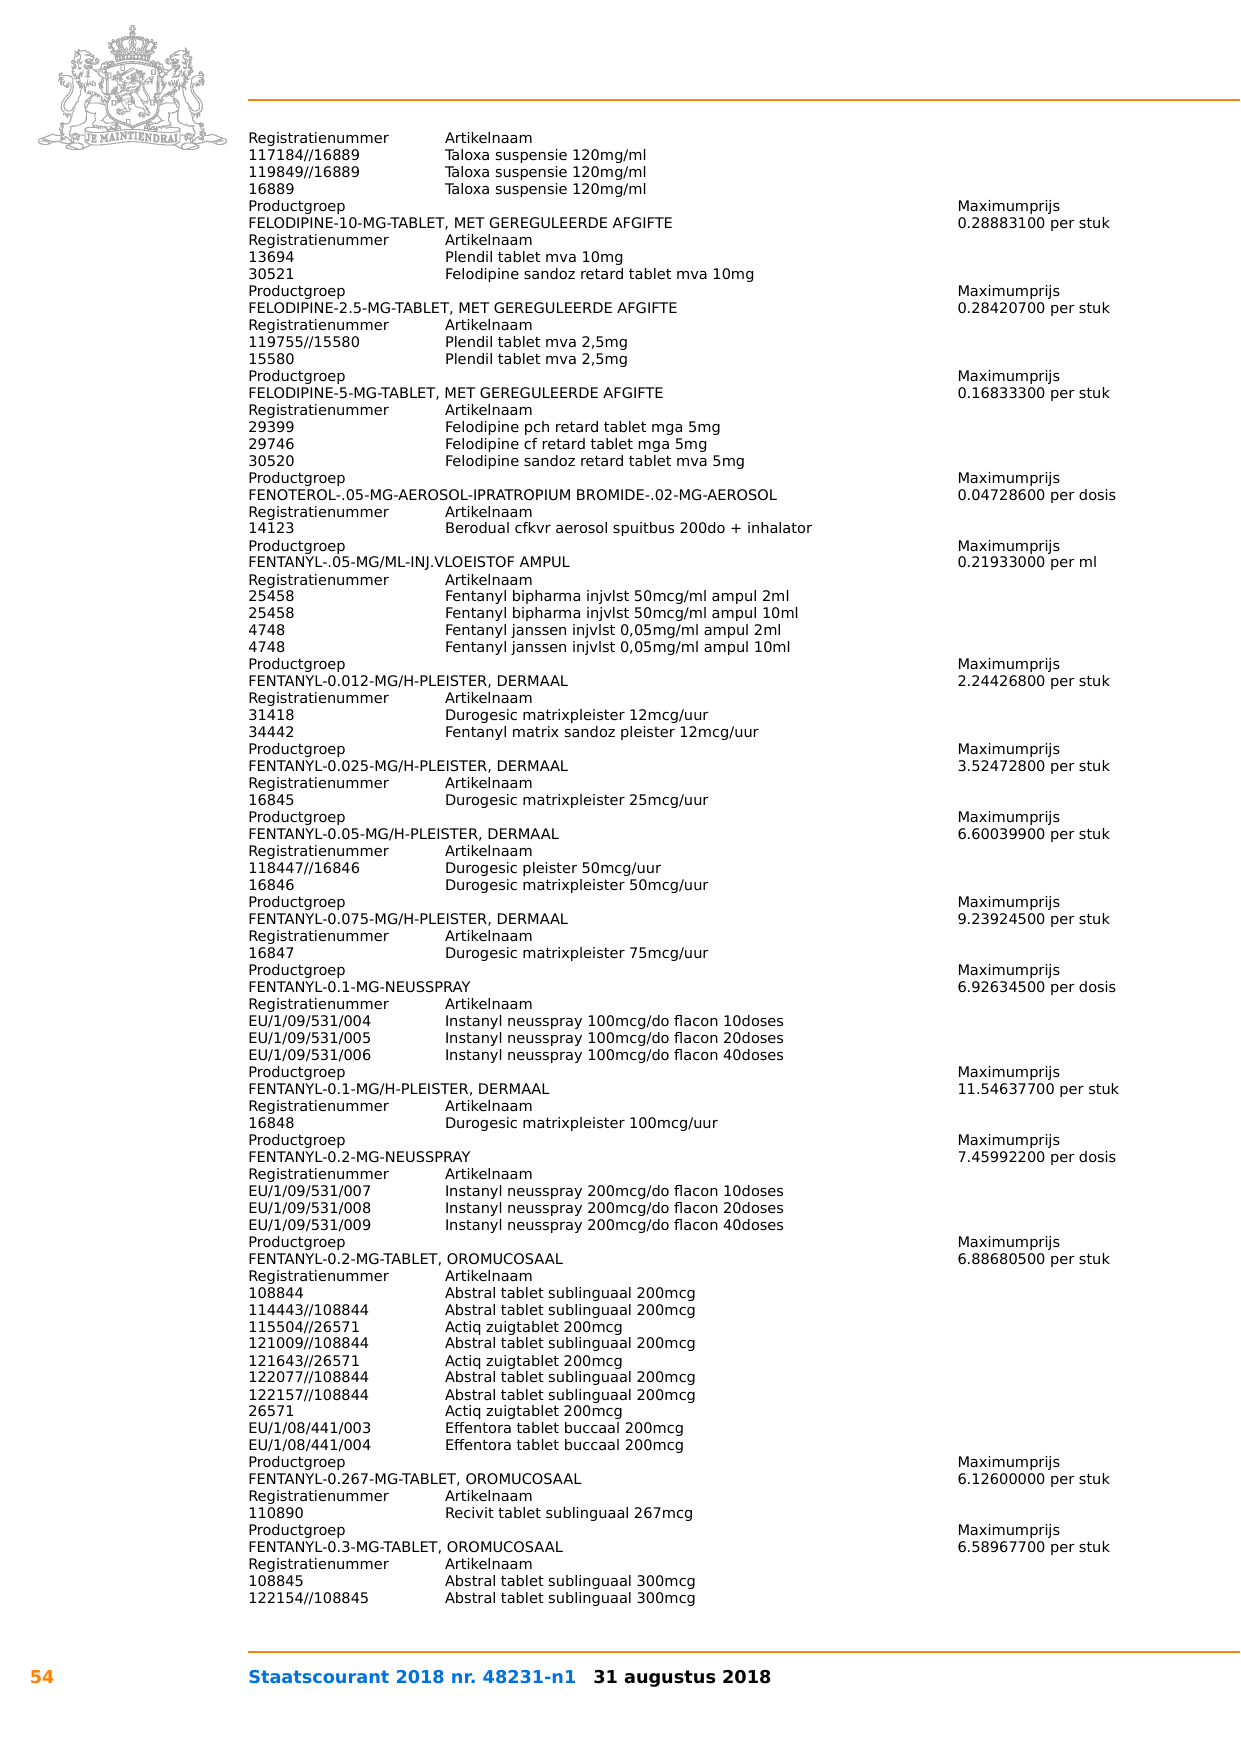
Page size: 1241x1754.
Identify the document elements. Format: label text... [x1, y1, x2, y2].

table_cell Artikelnaam [439, 1098, 951, 1115]
table_cell Productgroep [248, 1522, 439, 1539]
table_cell Artikelnaam [439, 1268, 951, 1284]
table_cell Abstral tablet sublinguaal 200mcg [439, 1386, 951, 1403]
table_cell [951, 1030, 1163, 1047]
table_cell Taloxa suspensie 120mg/ml [439, 164, 951, 181]
table_cell [951, 1098, 1163, 1115]
table_cell Maximumprijs [951, 1132, 1163, 1149]
table_cell 11.54637700 per stuk [951, 1081, 1163, 1098]
table_cell [439, 283, 951, 300]
table_cell [951, 1437, 1163, 1454]
table_cell Registratienummer [248, 1488, 439, 1505]
table_cell Durogesic matrixpleister 25mcg/uur [439, 792, 951, 809]
table_cell Registratienummer [248, 690, 439, 707]
table_cell Productgroep [248, 1454, 439, 1471]
table_cell Artikelnaam [439, 504, 951, 520]
table_cell Maximumprijs [951, 809, 1163, 826]
table_cell [439, 470, 951, 486]
table_cell Actiq zuigtablet 200mcg [439, 1353, 951, 1369]
table_cell FENOTEROL-.05-MG-AEROSOL-IPRATROPIUM BROMIDE-.02-MG-AEROSOL [248, 486, 951, 503]
table_cell Fentanyl bipharma injvlst 50mcg/ml ampul 10ml [439, 605, 951, 622]
table_cell Registratienummer [248, 402, 439, 418]
table_cell 110890 [248, 1505, 439, 1522]
table_cell [951, 877, 1163, 894]
table_cell 15580 [248, 351, 439, 368]
table_cell 31418 [248, 707, 439, 724]
table_cell 29399 [248, 419, 439, 436]
table_cell Productgroep [248, 1234, 439, 1251]
table_cell Productgroep [248, 894, 439, 911]
table_cell [951, 928, 1163, 945]
table_cell FENTANYL-.05-MG/ML-INJ.VLOEISTOF AMPUL [248, 554, 951, 571]
table_cell 34442 [248, 724, 439, 741]
table_cell FELODIPINE-10-MG-TABLET, MET GEREGULEERDE AFGIFTE [248, 215, 951, 232]
table_cell Maximumprijs [951, 1454, 1163, 1471]
table_cell EU/1/08/441/004 [248, 1437, 439, 1454]
table_cell Taloxa suspensie 120mg/ml [439, 181, 951, 198]
picture [38, 25, 227, 150]
table_cell 7.45992200 per dosis [951, 1149, 1163, 1166]
table_cell Registratienummer [248, 843, 439, 860]
table_cell [951, 1403, 1163, 1420]
table_cell Productgroep [248, 368, 439, 384]
table_cell FENTANYL-0.2-MG-NEUSSPRAY [248, 1149, 951, 1166]
table_cell 119849//16889 [248, 164, 439, 181]
table_cell Registratienummer [248, 928, 439, 945]
table_cell Instanyl neusspray 100mcg/do flacon 40doses [439, 1047, 951, 1064]
table_cell FELODIPINE-2.5-MG-TABLET, MET GEREGULEERDE AFGIFTE [248, 300, 951, 317]
table_cell Registratienummer [248, 1166, 439, 1183]
table_cell Productgroep [248, 962, 439, 979]
table_cell Registratienummer [248, 1098, 439, 1115]
table_cell [951, 639, 1163, 656]
table_cell Productgroep [248, 198, 439, 215]
table_cell [951, 945, 1163, 962]
table_cell 16847 [248, 945, 439, 962]
table_cell Artikelnaam [439, 775, 951, 792]
table_cell Maximumprijs [951, 470, 1163, 486]
table_cell [439, 1064, 951, 1081]
table_cell [951, 1115, 1163, 1132]
table_cell 14123 [248, 520, 439, 537]
table_cell [951, 249, 1163, 266]
table_cell 6.88680500 per stuk [951, 1251, 1163, 1267]
table_cell Artikelnaam [439, 928, 951, 945]
table_cell 108844 [248, 1285, 439, 1301]
table_cell [951, 588, 1163, 605]
table_cell Durogesic pleister 50mcg/uur [439, 860, 951, 877]
table_cell [951, 1505, 1163, 1522]
table_cell Registratienummer [248, 1556, 439, 1573]
table_cell [951, 605, 1163, 622]
table_cell Plendil tablet mva 10mg [439, 249, 951, 266]
table_cell Maximumprijs [951, 656, 1163, 673]
table_cell FENTANYL-0.05-MG/H-PLEISTER, DERMAAL [248, 826, 951, 843]
table_cell Productgroep [248, 470, 439, 486]
table_cell [951, 1556, 1163, 1573]
table_cell Maximumprijs [951, 1522, 1163, 1539]
table_cell FENTANYL-0.012-MG/H-PLEISTER, DERMAAL [248, 673, 951, 690]
table_cell [439, 1454, 951, 1471]
table_cell Felodipine sandoz retard tablet mva 10mg [439, 266, 951, 283]
table_cell Artikelnaam [439, 1488, 951, 1505]
table_cell Registratienummer [248, 317, 439, 334]
table_cell [951, 1573, 1163, 1590]
table_cell 0.21933000 per ml [951, 554, 1163, 571]
table_cell [951, 690, 1163, 707]
table_cell 6.92634500 per dosis [951, 979, 1163, 996]
table_cell [951, 1217, 1163, 1233]
table_cell Abstral tablet sublinguaal 200mcg [439, 1369, 951, 1386]
table_cell [951, 1420, 1163, 1437]
table_cell 119755//15580 [248, 334, 439, 351]
table_cell 118447//16846 [248, 860, 439, 877]
table_cell 29746 [248, 436, 439, 452]
table_cell 2.24426800 per stuk [951, 673, 1163, 690]
table_cell 0.28883100 per stuk [951, 215, 1163, 232]
table_cell FENTANYL-0.025-MG/H-PLEISTER, DERMAAL [248, 758, 951, 775]
table_cell EU/1/09/531/004 [248, 1013, 439, 1030]
table_cell Instanyl neusspray 100mcg/do flacon 10doses [439, 1013, 951, 1030]
table_cell Artikelnaam [439, 571, 951, 588]
table_cell Fentanyl matrix sandoz pleister 12mcg/uur [439, 724, 951, 741]
table_cell 108845 [248, 1573, 439, 1590]
table_cell Artikelnaam [439, 843, 951, 860]
table_cell [951, 1013, 1163, 1030]
table_cell [439, 1132, 951, 1149]
table_cell Durogesic matrixpleister 75mcg/uur [439, 945, 951, 962]
table_cell Maximumprijs [951, 198, 1163, 215]
table_cell FENTANYL-0.3-MG-TABLET, OROMUCOSAAL [248, 1539, 951, 1556]
table_cell EU/1/09/531/005 [248, 1030, 439, 1047]
table_cell Fentanyl janssen injvlst 0,05mg/ml ampul 2ml [439, 622, 951, 639]
table_cell EU/1/09/531/006 [248, 1047, 439, 1064]
table_cell [439, 368, 951, 384]
table_cell [439, 809, 951, 826]
table_cell [439, 1522, 951, 1539]
table_cell Actiq zuigtablet 200mcg [439, 1403, 951, 1420]
table_cell Maximumprijs [951, 283, 1163, 300]
table_cell Artikelnaam [439, 232, 951, 249]
table_cell Abstral tablet sublinguaal 300mcg [439, 1590, 951, 1607]
table_cell Artikelnaam [439, 317, 951, 334]
table_cell Productgroep [248, 283, 439, 300]
table_cell Abstral tablet sublinguaal 200mcg [439, 1335, 951, 1352]
table_cell [951, 181, 1163, 198]
table_cell Effentora tablet buccaal 200mcg [439, 1437, 951, 1454]
table_cell Instanyl neusspray 200mcg/do flacon 40doses [439, 1217, 951, 1233]
table_cell Artikelnaam [439, 996, 951, 1013]
table_cell Actiq zuigtablet 200mcg [439, 1319, 951, 1335]
table_cell [951, 996, 1163, 1013]
table_cell Registratienummer [248, 1268, 439, 1284]
table_cell Artikelnaam [439, 402, 951, 418]
table_cell 3.52472800 per stuk [951, 758, 1163, 775]
table_cell [439, 656, 951, 673]
table_cell Durogesic matrixpleister 12mcg/uur [439, 707, 951, 724]
table_cell [951, 860, 1163, 877]
table_cell [951, 520, 1163, 537]
table_cell 13694 [248, 249, 439, 266]
table_cell [439, 741, 951, 758]
table_cell [951, 1183, 1163, 1199]
table_cell [951, 1590, 1163, 1607]
table_cell Felodipine pch retard tablet mga 5mg [439, 419, 951, 436]
table_cell Maximumprijs [951, 1234, 1163, 1251]
table_cell [951, 775, 1163, 792]
table_cell [951, 402, 1163, 418]
table_cell 6.12600000 per stuk [951, 1471, 1163, 1488]
table_cell [439, 962, 951, 979]
table_cell Artikelnaam [439, 1166, 951, 1183]
table_cell [951, 1386, 1163, 1403]
table_cell 121009//108844 [248, 1335, 439, 1352]
table_cell Productgroep [248, 809, 439, 826]
table_cell Registratienummer [248, 232, 439, 249]
table_cell [439, 1234, 951, 1251]
table_cell Productgroep [248, 1132, 439, 1149]
table_cell [951, 232, 1163, 249]
table_cell [951, 351, 1163, 368]
table_cell 6.60039900 per stuk [951, 826, 1163, 843]
table_cell Instanyl neusspray 200mcg/do flacon 20doses [439, 1200, 951, 1217]
table_cell 121643//26571 [248, 1353, 439, 1369]
table_cell [951, 622, 1163, 639]
table_cell 0.28420700 per stuk [951, 300, 1163, 317]
table_cell Abstral tablet sublinguaal 300mcg [439, 1573, 951, 1590]
table_cell [951, 1369, 1163, 1386]
table_cell Maximumprijs [951, 1064, 1163, 1081]
table_cell Abstral tablet sublinguaal 200mcg [439, 1285, 951, 1301]
table_cell [951, 1319, 1163, 1335]
table_cell [951, 130, 1163, 147]
table_cell Plendil tablet mva 2,5mg [439, 334, 951, 351]
table_cell Felodipine cf retard tablet mga 5mg [439, 436, 951, 452]
table_cell [439, 538, 951, 554]
table_cell 30521 [248, 266, 439, 283]
table_cell [951, 571, 1163, 588]
table_cell Productgroep [248, 656, 439, 673]
table_cell EU/1/09/531/008 [248, 1200, 439, 1217]
table_cell [951, 317, 1163, 334]
table_cell [951, 792, 1163, 809]
table_cell [439, 198, 951, 215]
table_cell 25458 [248, 588, 439, 605]
table_cell [951, 1353, 1163, 1369]
table_cell Productgroep [248, 741, 439, 758]
table_cell 122077//108844 [248, 1369, 439, 1386]
table_cell [951, 334, 1163, 351]
table_cell [951, 1047, 1163, 1064]
table_cell 114443//108844 [248, 1301, 439, 1318]
table_cell 16845 [248, 792, 439, 809]
table_cell [951, 504, 1163, 520]
table_cell Artikelnaam [439, 130, 951, 147]
table_cell Maximumprijs [951, 538, 1163, 554]
table_cell Maximumprijs [951, 741, 1163, 758]
table_cell FELODIPINE-5-MG-TABLET, MET GEREGULEERDE AFGIFTE [248, 385, 951, 402]
table_cell Felodipine sandoz retard tablet mva 5mg [439, 453, 951, 469]
table_cell FENTANYL-0.2-MG-TABLET, OROMUCOSAAL [248, 1251, 951, 1267]
table_cell Instanyl neusspray 200mcg/do flacon 10doses [439, 1183, 951, 1199]
table_cell Fentanyl bipharma injvlst 50mcg/ml ampul 2ml [439, 588, 951, 605]
table_cell [951, 1335, 1163, 1352]
table_cell 30520 [248, 453, 439, 469]
table_cell [951, 164, 1163, 181]
table_cell FENTANYL-0.267-MG-TABLET, OROMUCOSAAL [248, 1471, 951, 1488]
table_cell Maximumprijs [951, 368, 1163, 384]
table_cell Berodual cfkvr aerosol spuitbus 200do + inhalator [439, 520, 951, 537]
table_cell 115504//26571 [248, 1319, 439, 1335]
table_cell [951, 843, 1163, 860]
table_cell [951, 436, 1163, 452]
table_cell EU/1/09/531/009 [248, 1217, 439, 1233]
table_cell 4748 [248, 639, 439, 656]
table_cell Fentanyl janssen injvlst 0,05mg/ml ampul 10ml [439, 639, 951, 656]
table_cell 122157//108844 [248, 1386, 439, 1403]
table_cell [951, 707, 1163, 724]
table_cell [439, 894, 951, 911]
table_cell Effentora tablet buccaal 200mcg [439, 1420, 951, 1437]
table_cell Registratienummer [248, 130, 439, 147]
table_cell EU/1/09/531/007 [248, 1183, 439, 1199]
table_cell Productgroep [248, 1064, 439, 1081]
table_cell 4748 [248, 622, 439, 639]
table_cell FENTANYL-0.075-MG/H-PLEISTER, DERMAAL [248, 911, 951, 928]
table_cell [951, 1200, 1163, 1217]
table_cell 25458 [248, 605, 439, 622]
table_cell 16889 [248, 181, 439, 198]
table_cell Productgroep [248, 538, 439, 554]
table_cell [951, 1301, 1163, 1318]
table_cell 0.04728600 per dosis [951, 486, 1163, 503]
table_cell Maximumprijs [951, 962, 1163, 979]
table_cell [951, 419, 1163, 436]
table_cell Abstral tablet sublinguaal 200mcg [439, 1301, 951, 1318]
table_cell Taloxa suspensie 120mg/ml [439, 147, 951, 164]
table_cell 117184//16889 [248, 147, 439, 164]
table_cell [951, 724, 1163, 741]
table_cell 122154//108845 [248, 1590, 439, 1607]
table_cell Durogesic matrixpleister 100mcg/uur [439, 1115, 951, 1132]
table_cell [951, 266, 1163, 283]
table_cell Maximumprijs [951, 894, 1163, 911]
table_cell Registratienummer [248, 571, 439, 588]
table_cell [951, 453, 1163, 469]
table_cell Registratienummer [248, 504, 439, 520]
table_cell 16848 [248, 1115, 439, 1132]
table_cell [951, 1285, 1163, 1301]
table_cell 26571 [248, 1403, 439, 1420]
table_cell [951, 1166, 1163, 1183]
table_cell 6.58967700 per stuk [951, 1539, 1163, 1556]
table_cell FENTANYL-0.1-MG-NEUSSPRAY [248, 979, 951, 996]
table_cell Recivit tablet sublinguaal 267mcg [439, 1505, 951, 1522]
table_cell Artikelnaam [439, 690, 951, 707]
table_cell 0.16833300 per stuk [951, 385, 1163, 402]
table_cell [951, 147, 1163, 164]
table_cell 9.23924500 per stuk [951, 911, 1163, 928]
table_cell Plendil tablet mva 2,5mg [439, 351, 951, 368]
table_cell Registratienummer [248, 775, 439, 792]
table_cell [951, 1488, 1163, 1505]
table_cell Durogesic matrixpleister 50mcg/uur [439, 877, 951, 894]
table_cell Artikelnaam [439, 1556, 951, 1573]
table_cell 16846 [248, 877, 439, 894]
table_cell Registratienummer [248, 996, 439, 1013]
table_cell EU/1/08/441/003 [248, 1420, 439, 1437]
table_cell FENTANYL-0.1-MG/H-PLEISTER, DERMAAL [248, 1081, 951, 1098]
table_cell [951, 1268, 1163, 1284]
table_cell Instanyl neusspray 100mcg/do flacon 20doses [439, 1030, 951, 1047]
